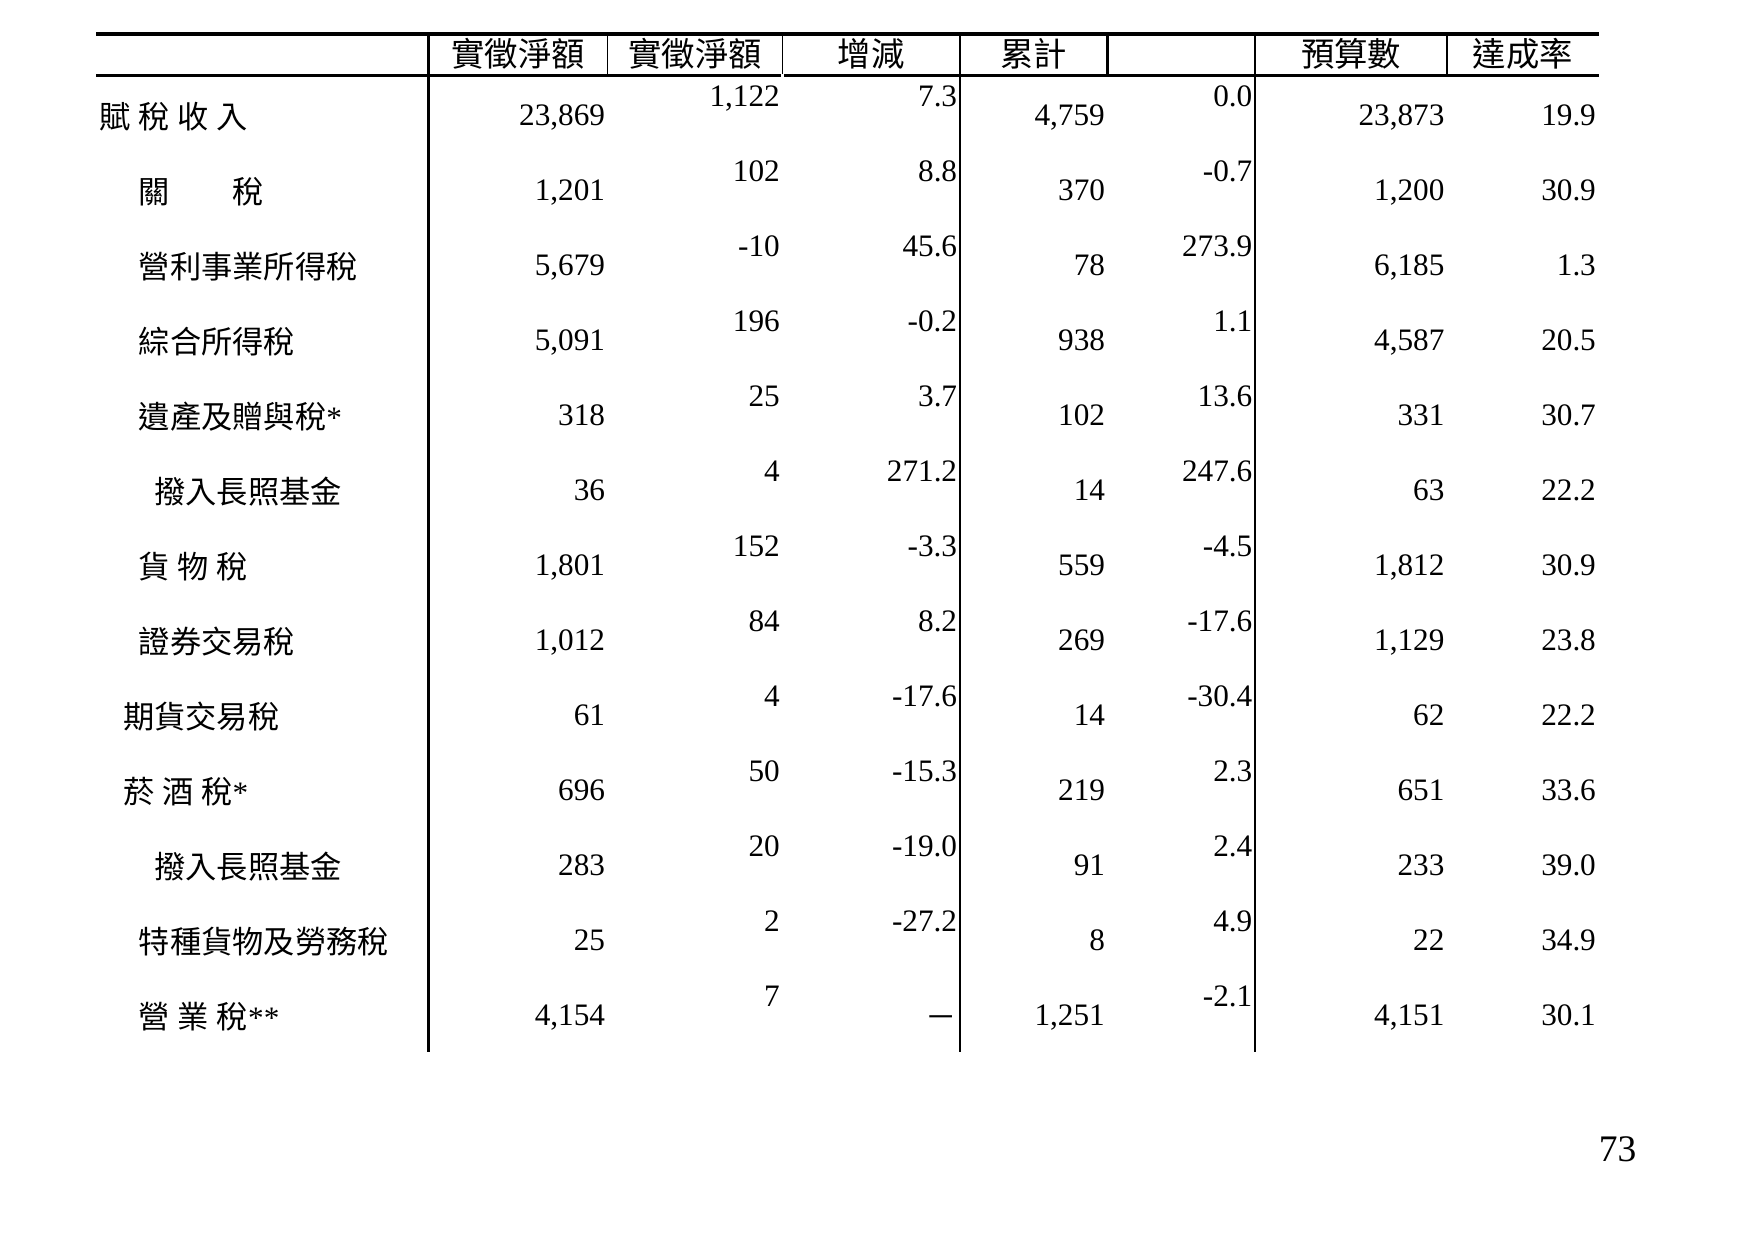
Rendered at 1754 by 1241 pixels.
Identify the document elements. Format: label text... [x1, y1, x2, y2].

table_cell 8 [961, 902, 1107, 977]
table_cell 91 [961, 827, 1107, 902]
table_cell 34.9 [1447, 902, 1598, 977]
table_cell -27.2 [784, 902, 959, 977]
table_cell 102 [961, 377, 1107, 452]
table_cell 4 [608, 452, 781, 527]
table_cell 14 [961, 677, 1107, 752]
table_header 實徵淨額 [430, 36, 607, 74]
table_cell -4.5 [1108, 527, 1254, 602]
table_cell 關 稅 [96, 152, 427, 227]
table_cell 3.7 [784, 377, 959, 452]
table_cell 370 [961, 152, 1107, 227]
table_cell 30.1 [1447, 977, 1598, 1052]
table_cell 撥入長照基金 [96, 452, 427, 527]
table_cell 247.6 [1108, 452, 1254, 527]
table_cell 23,873 [1256, 77, 1447, 152]
table_cell 559 [961, 527, 1107, 602]
table_cell 4 [608, 677, 781, 752]
table_header 實徵淨額 [608, 36, 782, 74]
table_cell 1,801 [430, 527, 608, 602]
table_cell 0.0 [1108, 77, 1254, 152]
table_cell 1,012 [430, 602, 608, 677]
table_cell 撥入長照基金 [96, 827, 427, 902]
table_header 達成率 [1448, 36, 1598, 74]
table_cell 331 [1256, 377, 1447, 452]
table_cell 4.9 [1108, 902, 1254, 977]
table_cell 20 [608, 827, 781, 902]
table_cell 36 [430, 452, 608, 527]
table_cell 5,091 [430, 302, 608, 377]
table_cell 4,154 [430, 977, 608, 1052]
table_cell 5,679 [430, 227, 608, 302]
table_cell － [784, 977, 959, 1052]
table_cell 8.8 [784, 152, 959, 227]
table_cell 1.1 [1108, 302, 1254, 377]
table_cell 1,201 [430, 152, 608, 227]
table_cell 938 [961, 302, 1107, 377]
table_cell -2.1 [1108, 977, 1254, 1052]
table_cell 25 [430, 902, 608, 977]
table_cell 13.6 [1108, 377, 1254, 452]
table_cell 269 [961, 602, 1107, 677]
table_cell 2.3 [1108, 752, 1254, 827]
table_cell 1,200 [1256, 152, 1447, 227]
table_cell 1,812 [1256, 527, 1447, 602]
table_cell 遺產及贈與稅* [96, 377, 427, 452]
table_cell -0.7 [1108, 152, 1254, 227]
table_cell 25 [608, 377, 781, 452]
table_cell -15.3 [784, 752, 959, 827]
table_cell 1,122 [608, 77, 781, 152]
table_cell 696 [430, 752, 608, 827]
table_cell 23.8 [1447, 602, 1598, 677]
table_cell 50 [608, 752, 781, 827]
table_cell 78 [961, 227, 1107, 302]
table_cell 1,251 [961, 977, 1107, 1052]
table_cell 6,185 [1256, 227, 1447, 302]
table_header 預算數 [1256, 36, 1446, 74]
table_cell 2 [608, 902, 781, 977]
table_cell 4,587 [1256, 302, 1447, 377]
table_cell 14 [961, 452, 1107, 527]
table_cell 152 [608, 527, 781, 602]
table_cell 61 [430, 677, 608, 752]
table_cell 22 [1256, 902, 1447, 977]
table_cell -3.3 [784, 527, 959, 602]
table_cell 營利事業所得稅 [96, 227, 427, 302]
table_cell 賦 稅 收 入 [96, 77, 427, 152]
table_cell 63 [1256, 452, 1447, 527]
table_cell 30.7 [1447, 377, 1598, 452]
table_cell 1.3 [1447, 227, 1598, 302]
table_cell 22.2 [1447, 677, 1598, 752]
table_cell 219 [961, 752, 1107, 827]
table_header 累計 [961, 36, 1106, 74]
table_cell 318 [430, 377, 608, 452]
table_cell 2.4 [1108, 827, 1254, 902]
table_cell 30.9 [1447, 527, 1598, 602]
table_cell 196 [608, 302, 781, 377]
table_cell 菸 酒 稅* [96, 752, 427, 827]
table_cell 283 [430, 827, 608, 902]
table_cell 期貨交易稅 [96, 677, 427, 752]
table_cell -17.6 [1108, 602, 1254, 677]
table_cell 綜合所得稅 [96, 302, 427, 377]
table_cell 45.6 [784, 227, 959, 302]
table_cell 102 [608, 152, 781, 227]
table_cell 1,129 [1256, 602, 1447, 677]
table_cell -17.6 [784, 677, 959, 752]
table_cell -30.4 [1108, 677, 1254, 752]
table_cell 4,151 [1256, 977, 1447, 1052]
table_cell 23,869 [430, 77, 608, 152]
table_cell 營 業 稅** [96, 977, 427, 1052]
table_cell 651 [1256, 752, 1447, 827]
table_cell 33.6 [1447, 752, 1598, 827]
table_cell 62 [1256, 677, 1447, 752]
table_cell 273.9 [1108, 227, 1254, 302]
table_cell 20.5 [1447, 302, 1598, 377]
table_cell -10 [608, 227, 781, 302]
table_cell 7.3 [784, 77, 959, 152]
table_cell 22.2 [1447, 452, 1598, 527]
table_cell 8.2 [784, 602, 959, 677]
table_cell 84 [608, 602, 781, 677]
table_header 增減 [783, 36, 959, 74]
table_cell 19.9 [1447, 77, 1598, 152]
table_cell 特種貨物及勞務稅 [96, 902, 427, 977]
table_cell 30.9 [1447, 152, 1598, 227]
table_cell -0.2 [784, 302, 959, 377]
table_cell 271.2 [784, 452, 959, 527]
table_cell 4,759 [961, 77, 1107, 152]
table_cell 證券交易稅 [96, 602, 427, 677]
table_cell 7 [608, 977, 781, 1052]
table_header [1109, 36, 1254, 74]
table_header [96, 36, 427, 74]
table_cell 貨 物 稅 [96, 527, 427, 602]
table_cell -19.0 [784, 827, 959, 902]
table_cell 233 [1256, 827, 1447, 902]
table_cell 39.0 [1447, 827, 1598, 902]
